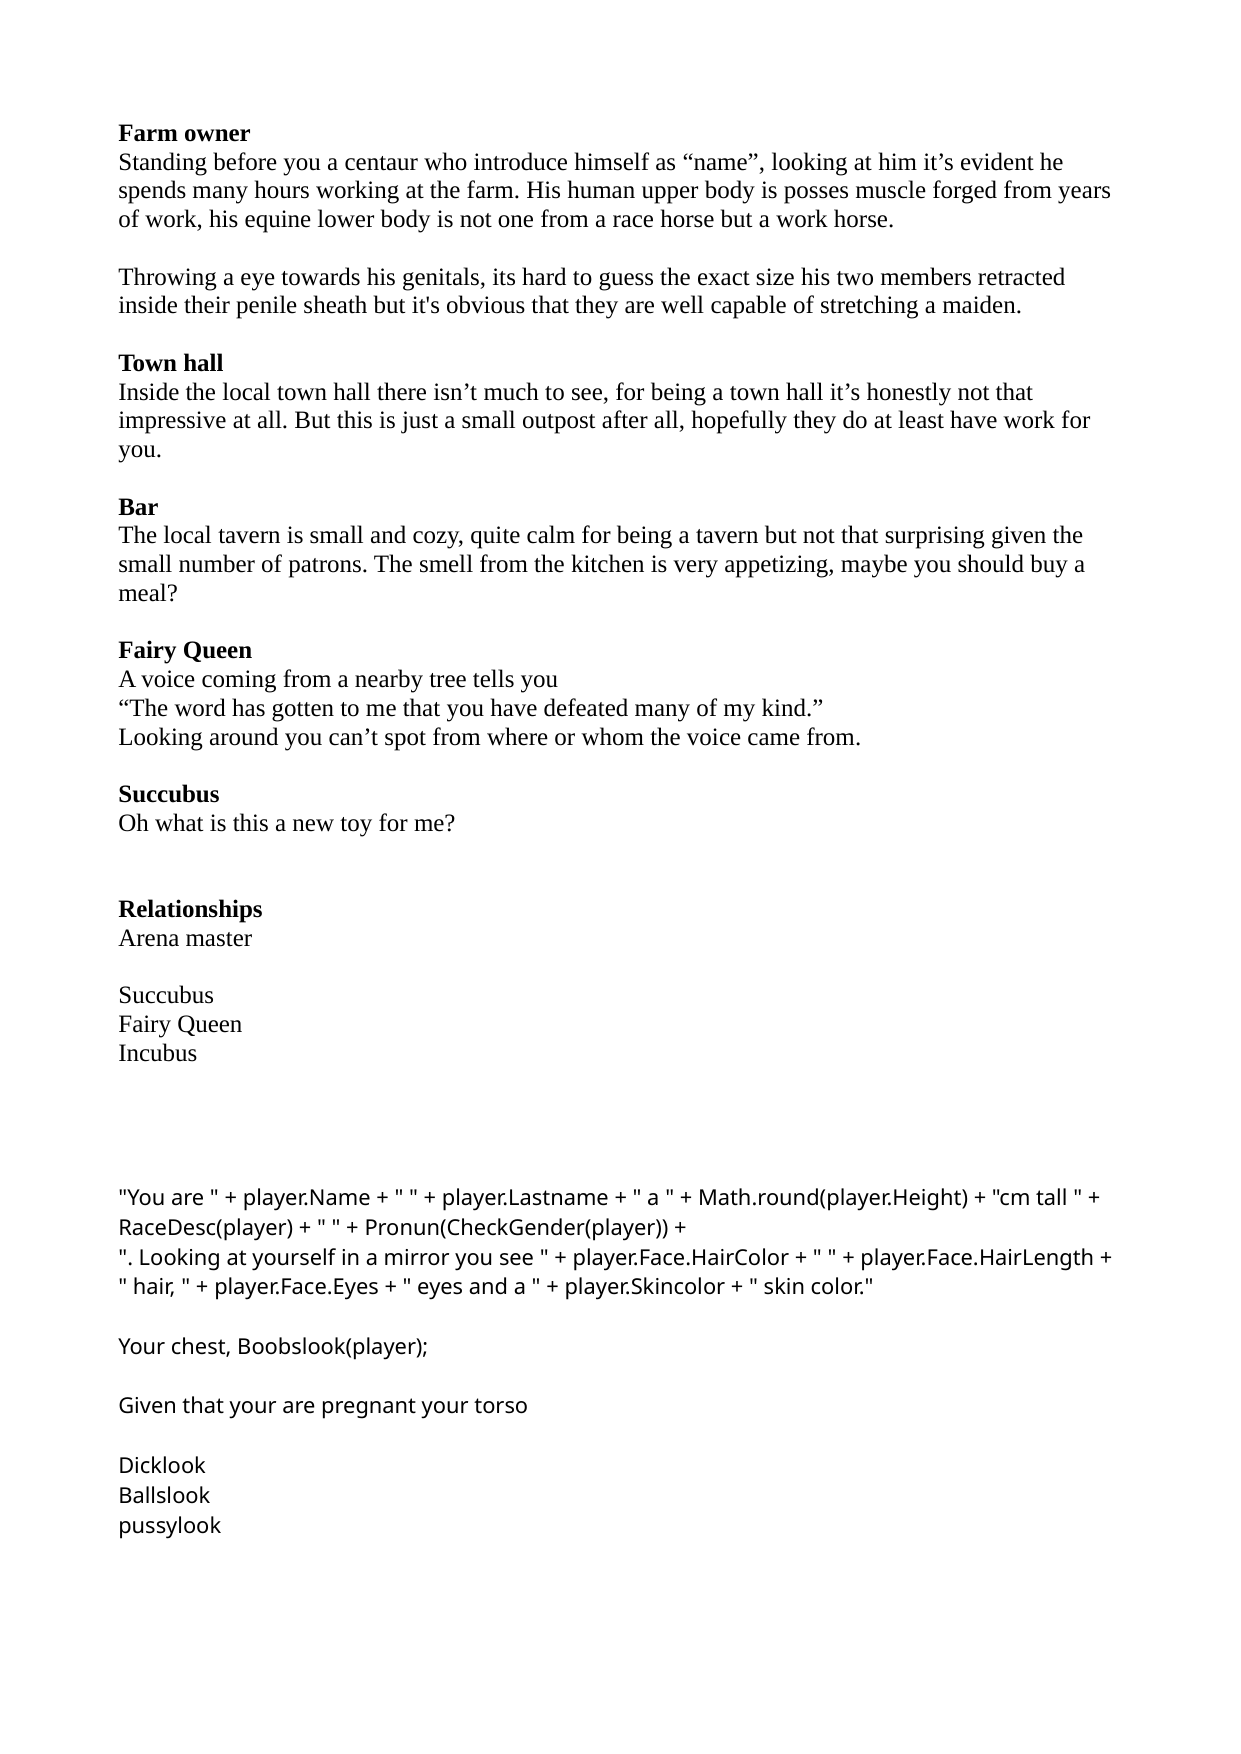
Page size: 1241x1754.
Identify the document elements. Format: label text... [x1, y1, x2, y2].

text Your chest, Boobslook(player); [118, 1331, 1122, 1361]
text Arena master [118, 923, 1122, 952]
text ". Looking at yourself in a mirror you see " + player.Face.HairColor + " " + player.Face.HairLength + " hair, " + player.Face.Eyes + " eyes and a " + player.Skincolor + " skin color." [118, 1241, 1122, 1301]
text Succubus [118, 981, 1122, 1009]
text Bar [118, 492, 1122, 521]
text Farm owner [118, 118, 1122, 147]
text Relationships [118, 894, 1122, 923]
text Ballslook [118, 1480, 1122, 1509]
text pussylook [118, 1509, 1122, 1539]
text Standing before you a centaur who introduce himself as “name”, looking at him it’s evident he spends many hours working at the farm. His human upper body is posses muscle forged from years of work, his equine lower body is not one from a race horse but a work horse. [118, 147, 1122, 233]
text Fairy Queen [118, 636, 1122, 664]
text Incubus [118, 1038, 1122, 1067]
text The local tavern is small and cozy, quite calm for being a tavern but not that surprising given the small number of patrons. The smell from the kitchen is very appetizing, maybe you should buy a meal? [118, 521, 1122, 607]
text Oh what is this a new toy for me? [118, 808, 1122, 837]
text "You are " + player.Name + " " + player.Lastname + " a " + Math.round(player.Height) + "cm tall " + RaceDesc(player) + " " + Pronun(CheckGender(player)) + [118, 1182, 1122, 1241]
text Town hall [118, 348, 1122, 377]
text Given that your are pregnant your torso [118, 1390, 1122, 1420]
text Looking around you can’t spot from where or whom the voice came from. [118, 722, 1122, 751]
text Succubus [118, 779, 1122, 808]
text Dicklook [118, 1450, 1122, 1480]
text “The word has gotten to me that you have defeated many of my kind.” [118, 693, 1122, 722]
text A voice coming from a nearby tree tells you [118, 664, 1122, 693]
text Fairy Queen [118, 1009, 1122, 1038]
text Throwing a eye towards his genitals, its hard to guess the exact size his two members retracted inside their penile sheath but it's obvious that they are well capable of stretching a maiden. [118, 262, 1122, 319]
text Inside the local town hall there isn’t much to see, for being a town hall it’s honestly not that impressive at all. But this is just a small outpost after all, hopefully they do at least have work for you. [118, 377, 1122, 463]
